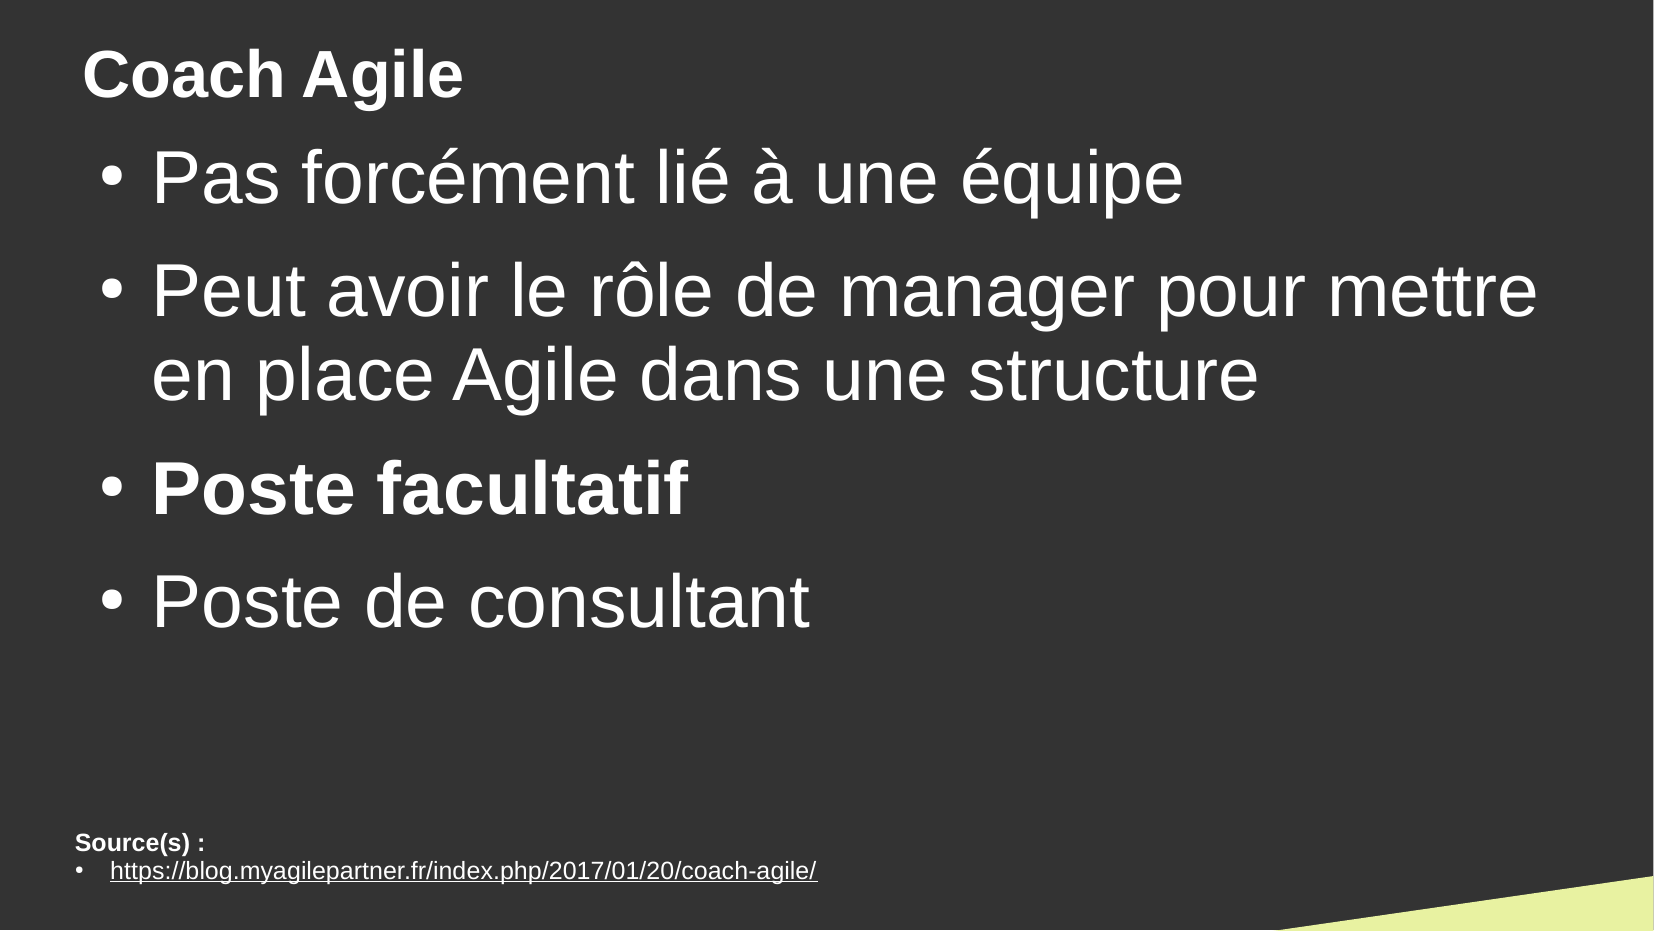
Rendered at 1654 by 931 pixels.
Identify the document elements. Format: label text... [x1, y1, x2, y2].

list Pas forcément lié à une équipe Peut avoir le rôle de manager pour mettre en place Agile dans une structure Poste facultatif Poste de consultant [80, 135, 1620, 777]
title Coach Agile [82, 37, 1571, 122]
text_box [1272, 875, 1654, 931]
text_box Source(s) : https://blog.myagilepartner.fr/index.php/2017/01/20/coach-agile/ [60, 821, 1546, 921]
